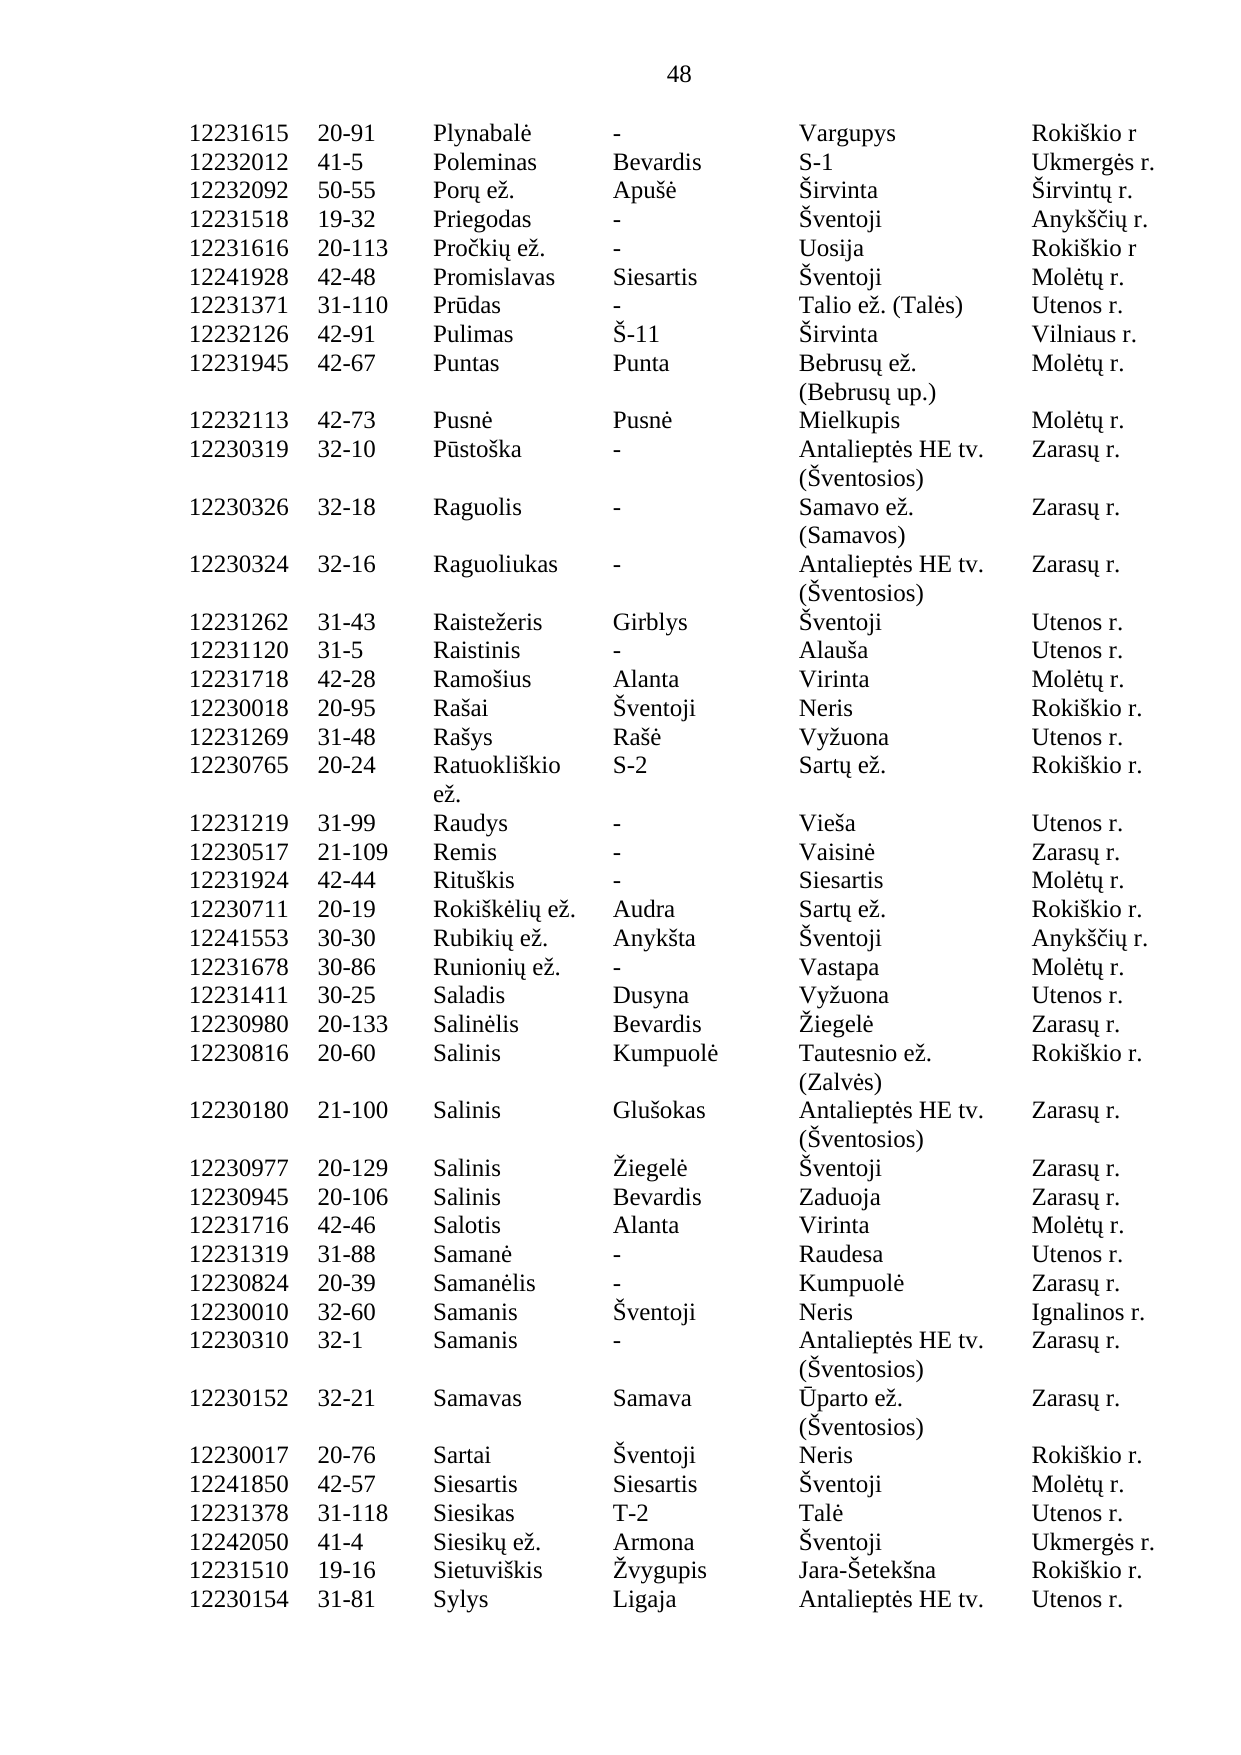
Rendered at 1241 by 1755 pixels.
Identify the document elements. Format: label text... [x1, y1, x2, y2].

table_cell Audra [601, 894, 787, 923]
table_cell 12231378 [177, 1498, 306, 1527]
table_cell 12231120 [177, 636, 306, 664]
table_cell 21-100 [306, 1096, 422, 1153]
table_cell Zarasų r. [1020, 1153, 1188, 1182]
table_cell Puntas [422, 348, 601, 406]
table_cell Rašai [422, 693, 601, 722]
table_cell Plynabalė [422, 118, 601, 147]
table_cell Rituškis [422, 866, 601, 894]
table_cell Antalieptės HE tv. (Šventosios) [788, 549, 1020, 607]
table_cell Salinis [422, 1153, 601, 1182]
table_cell 12230319 [177, 434, 306, 492]
table_cell 32-18 [306, 492, 422, 549]
table_cell Rokiškio r. [1020, 894, 1188, 923]
table_cell Ligaja [601, 1584, 787, 1613]
table_cell Anykšta [601, 923, 787, 952]
table_cell 12230018 [177, 693, 306, 722]
table_cell 12241850 [177, 1469, 306, 1498]
table_cell 12231269 [177, 722, 306, 751]
table_cell Šventoji [601, 693, 787, 722]
table_cell Ūparto ež. (Šventosios) [788, 1383, 1020, 1441]
table_cell 12232113 [177, 406, 306, 434]
table_cell Vastapa [788, 952, 1020, 981]
table_cell Antalieptės HE tv. (Šventosios) [788, 1326, 1020, 1383]
table_cell 20-76 [306, 1441, 422, 1469]
table_cell Utenos r. [1020, 981, 1188, 1009]
table_cell 12231518 [177, 204, 306, 233]
table_cell - [601, 549, 787, 607]
table_cell Šventoji [601, 1441, 787, 1469]
table_cell Mielkupis [788, 406, 1020, 434]
table_cell Utenos r. [1020, 722, 1188, 751]
table_cell Šventoji [788, 1153, 1020, 1182]
table_cell Zarasų r. [1020, 1009, 1188, 1038]
table_cell 31-99 [306, 808, 422, 837]
table_cell Alauša [788, 636, 1020, 664]
table_cell Pusnė [601, 406, 787, 434]
table_cell - [601, 1239, 787, 1268]
table_cell 12231510 [177, 1556, 306, 1584]
table_cell 12230010 [177, 1297, 306, 1326]
table_cell - [601, 118, 787, 147]
table_cell Sietuviškis [422, 1556, 601, 1584]
table_cell Vyžuona [788, 981, 1020, 1009]
table_cell Antalieptės HE tv. (Šventosios) [788, 434, 1020, 492]
table_cell Zarasų r. [1020, 837, 1188, 866]
table_cell Rašė [601, 722, 787, 751]
table_cell Zarasų r. [1020, 1096, 1188, 1153]
table_cell Neris [788, 693, 1020, 722]
table_cell Sartų ež. [788, 894, 1020, 923]
table_cell - [601, 1268, 787, 1297]
table_cell Zarasų r. [1020, 1268, 1188, 1297]
table_cell Širvinta [788, 176, 1020, 204]
table_cell 20-39 [306, 1268, 422, 1297]
table_cell Utenos r. [1020, 1584, 1188, 1613]
table_cell Salinis [422, 1182, 601, 1211]
table_cell 12232092 [177, 176, 306, 204]
table_cell Sylys [422, 1584, 601, 1613]
table_cell Tautesnio ež. (Zalvės) [788, 1038, 1020, 1096]
table_cell - [601, 434, 787, 492]
table_cell 41-5 [306, 147, 422, 176]
table_cell Remis [422, 837, 601, 866]
table_cell 20-106 [306, 1182, 422, 1211]
table_cell Zarasų r. [1020, 549, 1188, 607]
table_cell Priegodas [422, 204, 601, 233]
table_cell Širvintų r. [1020, 176, 1188, 204]
table_cell Kumpuolė [788, 1268, 1020, 1297]
table_cell Kumpuolė [601, 1038, 787, 1096]
table_cell Zarasų r. [1020, 492, 1188, 549]
table_cell Vyžuona [788, 722, 1020, 751]
table_cell - [601, 837, 787, 866]
table_cell 31-118 [306, 1498, 422, 1527]
table_cell Samavas [422, 1383, 601, 1441]
table_cell Rubikių ež. [422, 923, 601, 952]
table_cell 12231262 [177, 607, 306, 636]
table_cell 30-86 [306, 952, 422, 981]
table_cell 50-55 [306, 176, 422, 204]
table_cell 12231319 [177, 1239, 306, 1268]
table_cell 12232126 [177, 319, 306, 348]
table_cell Alanta [601, 664, 787, 693]
table_cell 42-91 [306, 319, 422, 348]
table_cell Rokiškio r. [1020, 1441, 1188, 1469]
table_cell Salotis [422, 1211, 601, 1239]
table_cell Raudesa [788, 1239, 1020, 1268]
table_cell - [601, 636, 787, 664]
table_cell Apušė [601, 176, 787, 204]
table_cell 20-24 [306, 751, 422, 808]
table_cell Raguolis [422, 492, 601, 549]
table_cell Neris [788, 1441, 1020, 1469]
table_cell Siesartis [422, 1469, 601, 1498]
table_cell 12231678 [177, 952, 306, 981]
table_cell 12230517 [177, 837, 306, 866]
table_cell 12230765 [177, 751, 306, 808]
table_cell Raguoliukas [422, 549, 601, 607]
table_cell - [601, 952, 787, 981]
table_cell Siesartis [601, 1469, 787, 1498]
table_cell Molėtų r. [1020, 866, 1188, 894]
table_cell Utenos r. [1020, 1239, 1188, 1268]
table_cell Molėtų r. [1020, 664, 1188, 693]
table_cell Salinėlis [422, 1009, 601, 1038]
table_cell 12231219 [177, 808, 306, 837]
table_cell Salinis [422, 1038, 601, 1096]
table_cell Širvinta [788, 319, 1020, 348]
table_cell Zarasų r. [1020, 1326, 1188, 1383]
table_cell 31-48 [306, 722, 422, 751]
table_cell Molėtų r. [1020, 1469, 1188, 1498]
table_cell 42-46 [306, 1211, 422, 1239]
table_cell 20-133 [306, 1009, 422, 1038]
table_cell 31-88 [306, 1239, 422, 1268]
table_cell Šventoji [788, 607, 1020, 636]
table_cell Š-11 [601, 319, 787, 348]
table_cell 12231716 [177, 1211, 306, 1239]
table_cell 20-60 [306, 1038, 422, 1096]
table_cell Siesartis [601, 262, 787, 291]
table_cell Virinta [788, 664, 1020, 693]
table_cell Ukmergės r. [1020, 147, 1188, 176]
table_cell Žvygupis [601, 1556, 787, 1584]
table_cell - [601, 1326, 787, 1383]
table_cell Utenos r. [1020, 291, 1188, 319]
table_cell 32-16 [306, 549, 422, 607]
table_cell Rokiškio r. [1020, 751, 1188, 808]
table_cell 19-32 [306, 204, 422, 233]
table_cell 42-48 [306, 262, 422, 291]
table_cell 42-73 [306, 406, 422, 434]
table_cell Glušokas [601, 1096, 787, 1153]
table_cell 12231615 [177, 118, 306, 147]
table_cell 30-30 [306, 923, 422, 952]
table_cell 31-43 [306, 607, 422, 636]
table_cell 32-10 [306, 434, 422, 492]
table_cell 12230977 [177, 1153, 306, 1182]
table_cell 41-4 [306, 1527, 422, 1556]
table_cell Šventoji [788, 1527, 1020, 1556]
table_cell Siesikas [422, 1498, 601, 1527]
table_cell - [601, 233, 787, 262]
table_cell Uosija [788, 233, 1020, 262]
table_cell 12231718 [177, 664, 306, 693]
table_cell 12231371 [177, 291, 306, 319]
table_cell 12242050 [177, 1527, 306, 1556]
table_cell Žiegelė [788, 1009, 1020, 1038]
table_cell Utenos r. [1020, 1498, 1188, 1527]
table_cell 12231411 [177, 981, 306, 1009]
table_cell Sartų ež. [788, 751, 1020, 808]
table_cell 32-60 [306, 1297, 422, 1326]
table_cell Šventoji [788, 262, 1020, 291]
table_cell Rokiškėlių ež. [422, 894, 601, 923]
table_cell Raistinis [422, 636, 601, 664]
table_cell Molėtų r. [1020, 262, 1188, 291]
table_cell Siesikų ež. [422, 1527, 601, 1556]
table_cell Sartai [422, 1441, 601, 1469]
table_cell - [601, 291, 787, 319]
table_cell Molėtų r. [1020, 406, 1188, 434]
table_cell 30-25 [306, 981, 422, 1009]
table_cell 42-67 [306, 348, 422, 406]
table_cell Žiegelė [601, 1153, 787, 1182]
table_cell Rašys [422, 722, 601, 751]
table_cell Utenos r. [1020, 607, 1188, 636]
table_cell 31-110 [306, 291, 422, 319]
table_cell Bebrusų ež. (Bebrusų up.) [788, 348, 1020, 406]
table_cell Salinis [422, 1096, 601, 1153]
table_cell Antalieptės HE tv. [788, 1584, 1020, 1613]
table_cell Samanis [422, 1326, 601, 1383]
table_cell 12230324 [177, 549, 306, 607]
table_cell Alanta [601, 1211, 787, 1239]
table_cell 20-129 [306, 1153, 422, 1182]
table_cell - [601, 204, 787, 233]
table_cell 12230816 [177, 1038, 306, 1096]
table_cell Siesartis [788, 866, 1020, 894]
table_cell 42-57 [306, 1469, 422, 1498]
table_cell Vaisinė [788, 837, 1020, 866]
table_cell Utenos r. [1020, 636, 1188, 664]
table_cell Samava [601, 1383, 787, 1441]
table_cell 42-28 [306, 664, 422, 693]
table_cell S-2 [601, 751, 787, 808]
table_cell Šventoji [788, 923, 1020, 952]
table_cell - [601, 808, 787, 837]
table_cell 32-21 [306, 1383, 422, 1441]
table_cell Utenos r. [1020, 808, 1188, 837]
table_cell Bevardis [601, 147, 787, 176]
table_cell Rokiškio r. [1020, 1556, 1188, 1584]
table_cell Punta [601, 348, 787, 406]
table_cell Rokiškio r. [1020, 1038, 1188, 1096]
table_cell 12241553 [177, 923, 306, 952]
table_cell 12230824 [177, 1268, 306, 1297]
table_cell Virinta [788, 1211, 1020, 1239]
table_cell 19-16 [306, 1556, 422, 1584]
table_cell 20-19 [306, 894, 422, 923]
table_cell Zarasų r. [1020, 434, 1188, 492]
table_cell Runionių ež. [422, 952, 601, 981]
table_cell Vilniaus r. [1020, 319, 1188, 348]
table_cell Rokiškio r. [1020, 693, 1188, 722]
table_cell Samanėlis [422, 1268, 601, 1297]
table_cell 32-1 [306, 1326, 422, 1383]
table_cell 12230980 [177, 1009, 306, 1038]
table_cell 31-81 [306, 1584, 422, 1613]
table_cell Ramošius [422, 664, 601, 693]
table_cell Molėtų r. [1020, 348, 1188, 406]
table_cell Šventoji [601, 1297, 787, 1326]
table_cell Anykščių r. [1020, 204, 1188, 233]
table_cell Pročkių ež. [422, 233, 601, 262]
table_cell Ratuokliškio ež. [422, 751, 601, 808]
table_cell Raistežeris [422, 607, 601, 636]
table_cell Samavo ež. (Samavos) [788, 492, 1020, 549]
table_cell 12230945 [177, 1182, 306, 1211]
table_cell Talio ež. (Talės) [788, 291, 1020, 319]
table_cell 12231616 [177, 233, 306, 262]
table_cell Zarasų r. [1020, 1182, 1188, 1211]
table_cell 31-5 [306, 636, 422, 664]
table_cell Rokiškio r [1020, 118, 1188, 147]
table_cell Molėtų r. [1020, 1211, 1188, 1239]
table_cell Armona [601, 1527, 787, 1556]
table_cell 20-91 [306, 118, 422, 147]
table_cell Jara-Šetekšna [788, 1556, 1020, 1584]
table_cell 20-113 [306, 233, 422, 262]
table_cell Pusnė [422, 406, 601, 434]
table_cell 12230017 [177, 1441, 306, 1469]
table_cell Bevardis [601, 1182, 787, 1211]
table_cell 42-44 [306, 866, 422, 894]
table_cell Girblys [601, 607, 787, 636]
table_cell 12230154 [177, 1584, 306, 1613]
table_cell 12230152 [177, 1383, 306, 1441]
table_cell Promislavas [422, 262, 601, 291]
table_cell S-1 [788, 147, 1020, 176]
table_cell Prūdas [422, 291, 601, 319]
table_cell 12231924 [177, 866, 306, 894]
table_cell Molėtų r. [1020, 952, 1188, 981]
table_cell Pulimas [422, 319, 601, 348]
table_cell Zaduoja [788, 1182, 1020, 1211]
table_cell Pūstoška [422, 434, 601, 492]
table_cell 12232012 [177, 147, 306, 176]
table_cell T-2 [601, 1498, 787, 1527]
table_cell Bevardis [601, 1009, 787, 1038]
table_cell Poleminas [422, 147, 601, 176]
table_cell 12230326 [177, 492, 306, 549]
table_cell Ukmergės r. [1020, 1527, 1188, 1556]
table_cell - [601, 492, 787, 549]
table_cell 12230711 [177, 894, 306, 923]
table_cell - [601, 866, 787, 894]
table_cell Porų ež. [422, 176, 601, 204]
table_cell 12231945 [177, 348, 306, 406]
table_cell Vargupys [788, 118, 1020, 147]
table_cell Samanė [422, 1239, 601, 1268]
table_cell 20-95 [306, 693, 422, 722]
table_cell 12230180 [177, 1096, 306, 1153]
table_cell Vieša [788, 808, 1020, 837]
table_cell Neris [788, 1297, 1020, 1326]
table_cell Šventoji [788, 204, 1020, 233]
table_cell Saladis [422, 981, 601, 1009]
table_cell 21-109 [306, 837, 422, 866]
table_cell 12241928 [177, 262, 306, 291]
table_cell Antalieptės HE tv. (Šventosios) [788, 1096, 1020, 1153]
table_cell Rokiškio r [1020, 233, 1188, 262]
table_cell Dusyna [601, 981, 787, 1009]
table_cell Samanis [422, 1297, 601, 1326]
table_cell 12230310 [177, 1326, 306, 1383]
table_cell Anykščių r. [1020, 923, 1188, 952]
table_cell Šventoji [788, 1469, 1020, 1498]
table_cell Talė [788, 1498, 1020, 1527]
table_cell Raudys [422, 808, 601, 837]
table_cell Zarasų r. [1020, 1383, 1188, 1441]
table_cell Ignalinos r. [1020, 1297, 1188, 1326]
